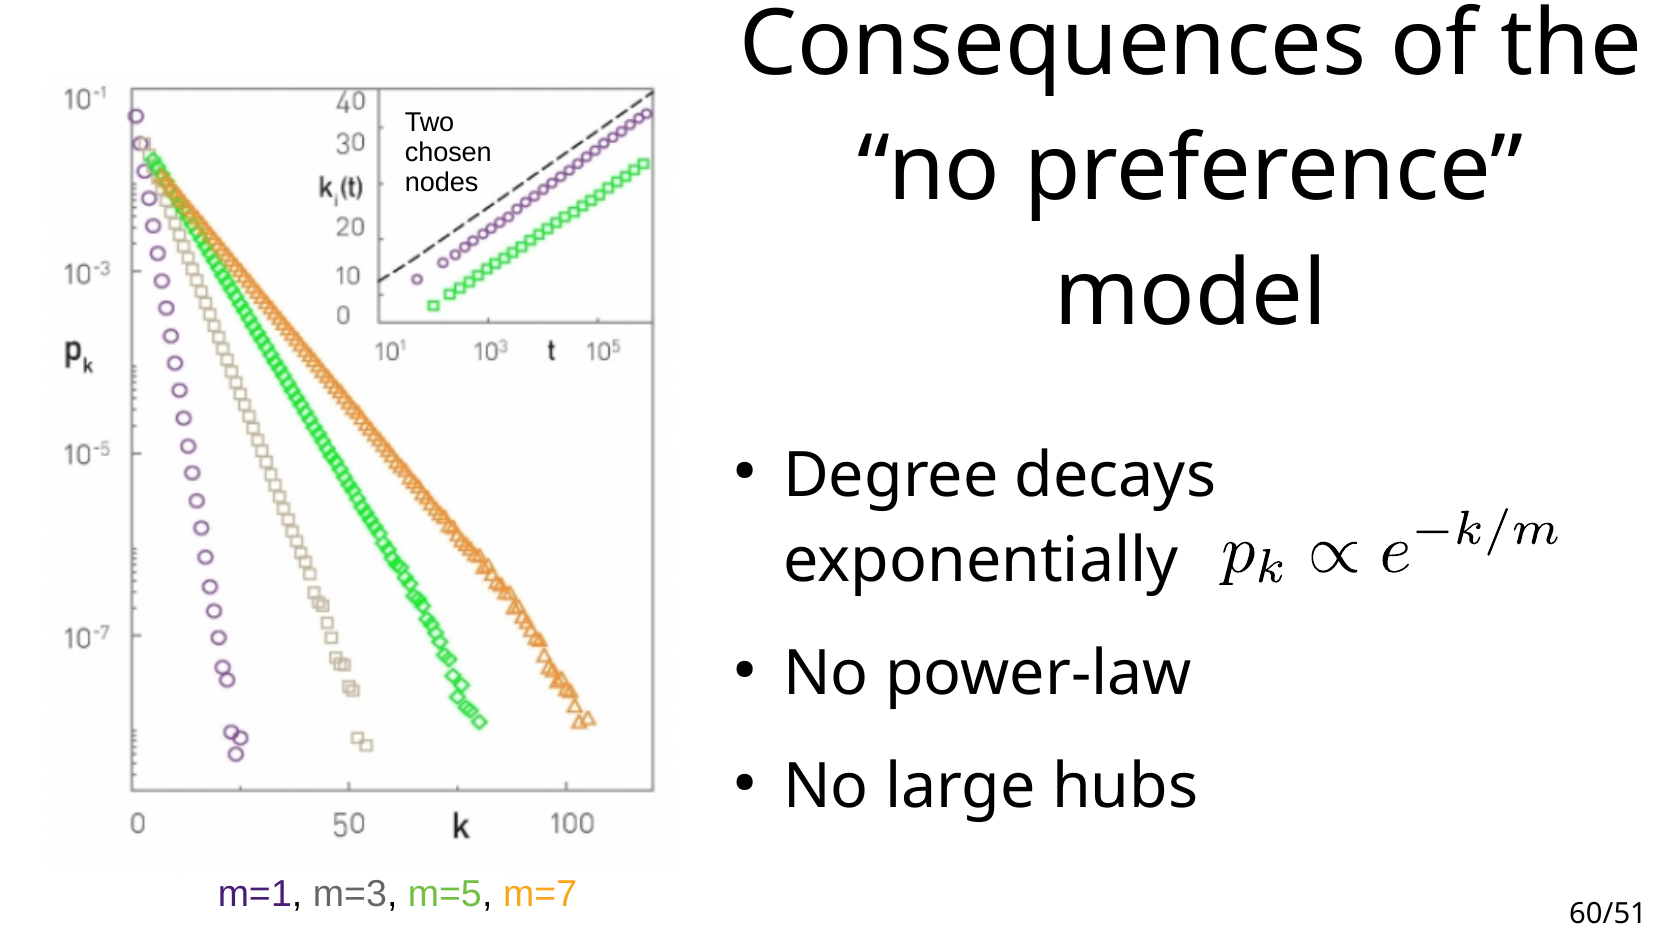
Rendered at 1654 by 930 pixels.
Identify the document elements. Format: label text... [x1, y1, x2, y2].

text_box [1218, 507, 1561, 586]
title Consequences of the “no preference” model [735, 9, 1648, 318]
text_box m=1, m=3, m=5, m=7 [135, 864, 661, 922]
list Degree decays exponentially No power-law No large hubs [716, 428, 1583, 829]
text_box Two chosen nodes [390, 99, 541, 205]
picture [46, 74, 676, 874]
